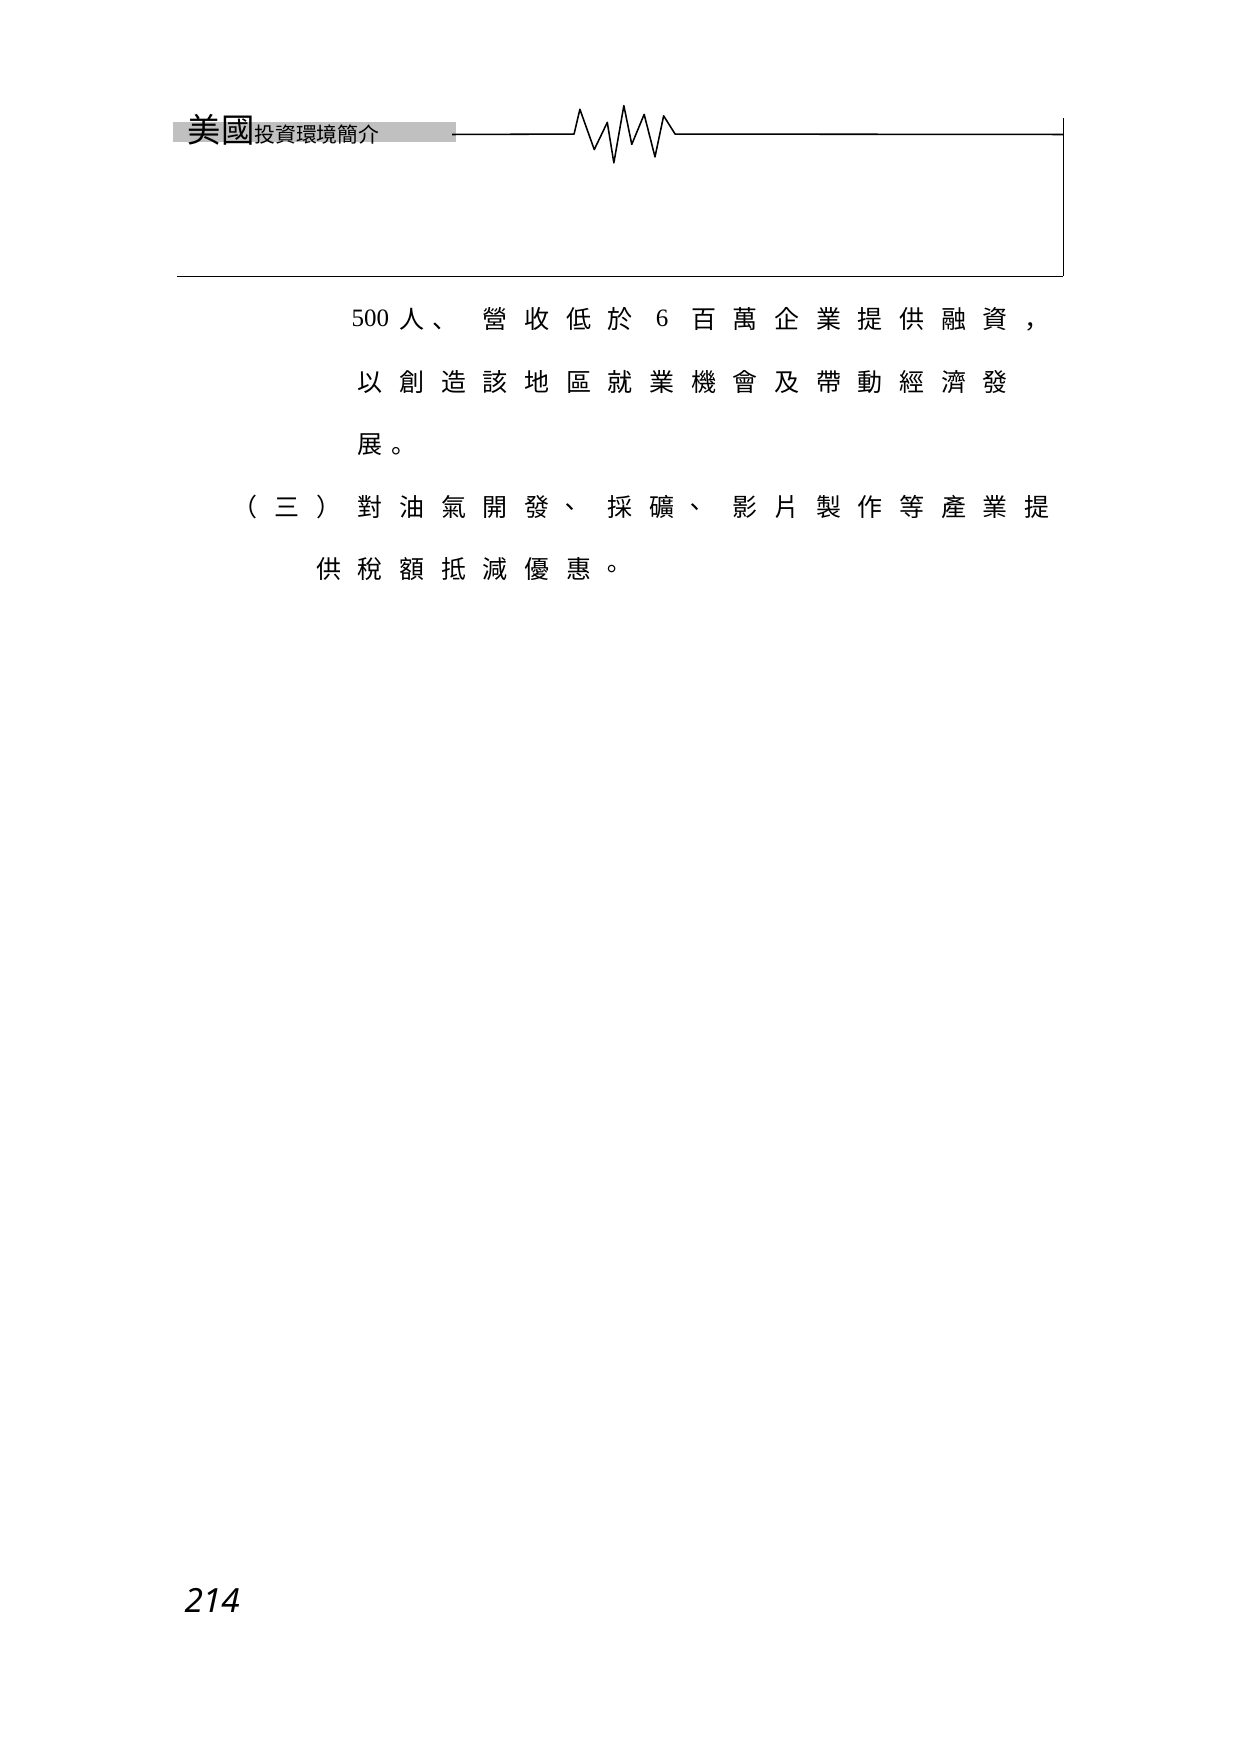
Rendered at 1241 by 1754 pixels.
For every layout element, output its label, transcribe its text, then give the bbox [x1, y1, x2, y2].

text 500人、營收低於6百萬企業提供融資，以創造該地區就業機會及帶動經濟發展。 [281, 276, 1058, 463]
text （三）對油氣開發、採礦、影片製作等產業提供稅額抵減優惠。 [207, 463, 1058, 588]
